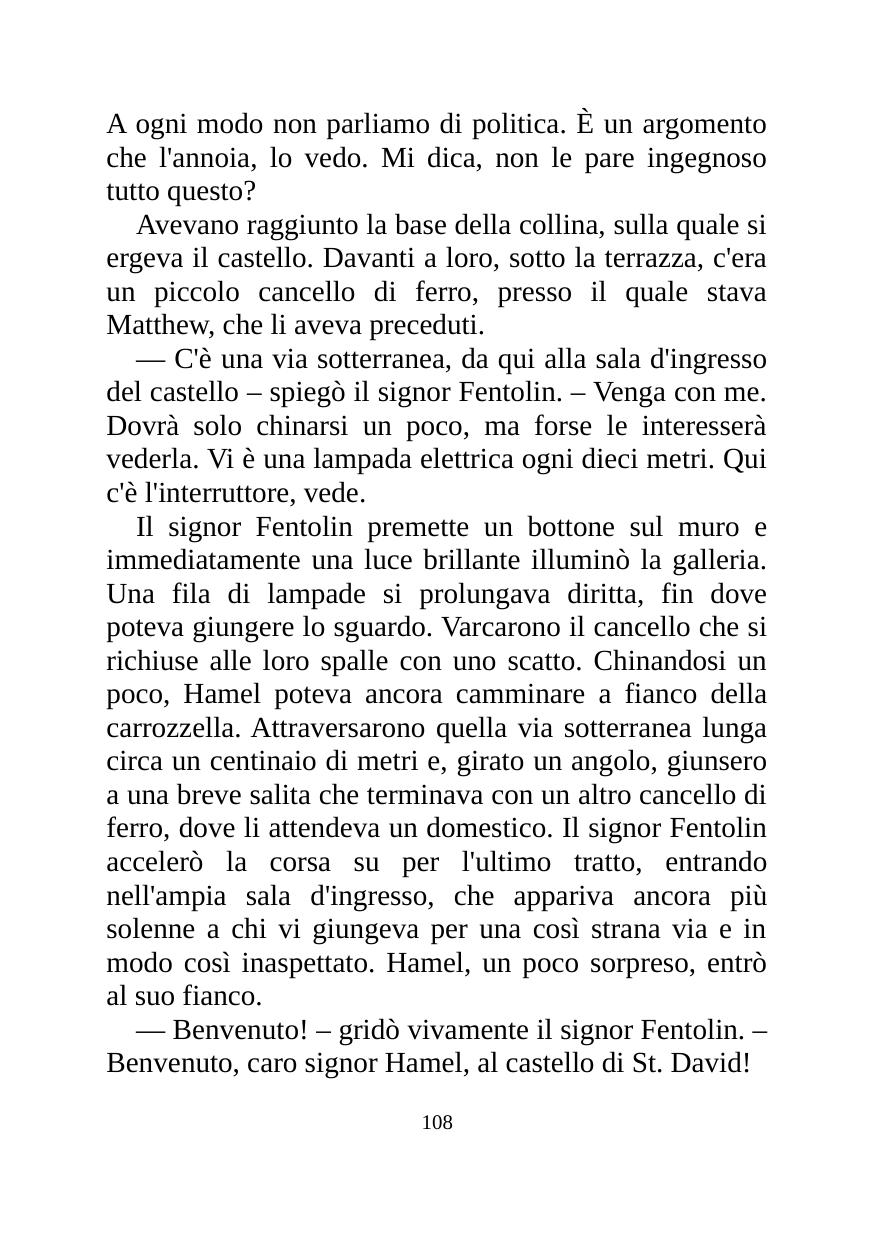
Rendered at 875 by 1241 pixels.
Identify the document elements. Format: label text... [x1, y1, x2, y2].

text Avevano raggiunto la base della collina, sulla quale si ergeva il castello. Davanti a loro, sotto la terrazza, c'era un piccolo cancello di ferro, presso il quale stava Matthew, che li aveva preceduti. [106, 207, 768, 341]
text — Benvenuto! – gridò vivamente il signor Fentolin. – Benvenuto, caro signor Hamel, al castello di St. David! [106, 1012, 768, 1079]
text A ogni modo non parliamo di politica. È un argomento che l'annoia, lo vedo. Mi dica, non le pare ingegnoso tutto questo? [106, 106, 768, 207]
text — C'è una via sotterranea, da qui alla sala d'ingresso del castello – spiegò il signor Fentolin. – Venga con me. Dovrà solo chinarsi un poco, ma forse le interesserà vederla. Vi è una lampada elettrica ogni dieci metri. Qui c'è l'interruttore, vede. [106, 341, 768, 509]
text Il signor Fentolin premette un bottone sul muro e immediatamente una luce brillante illuminò la galleria. Una fila di lampade si prolungava diritta, fin dove poteva giungere lo sguardo. Varcarono il cancello che si richiuse alle loro spalle con uno scatto. Chinandosi un poco, Hamel poteva ancora camminare a fianco della carrozzella. Attraversarono quella via sotterranea lunga circa un centinaio di metri e, girato un angolo, giunsero a una breve salita che terminava con un altro cancello di ferro, dove li attendeva un domestico. Il signor Fentolin accelerò la corsa su per l'ultimo tratto, entrando nell'ampia sala d'ingresso, che appariva ancora più solenne a chi vi giungeva per una così strana via e in modo così inaspettato. Hamel, un poco sorpreso, entrò al suo fianco. [106, 509, 768, 1012]
